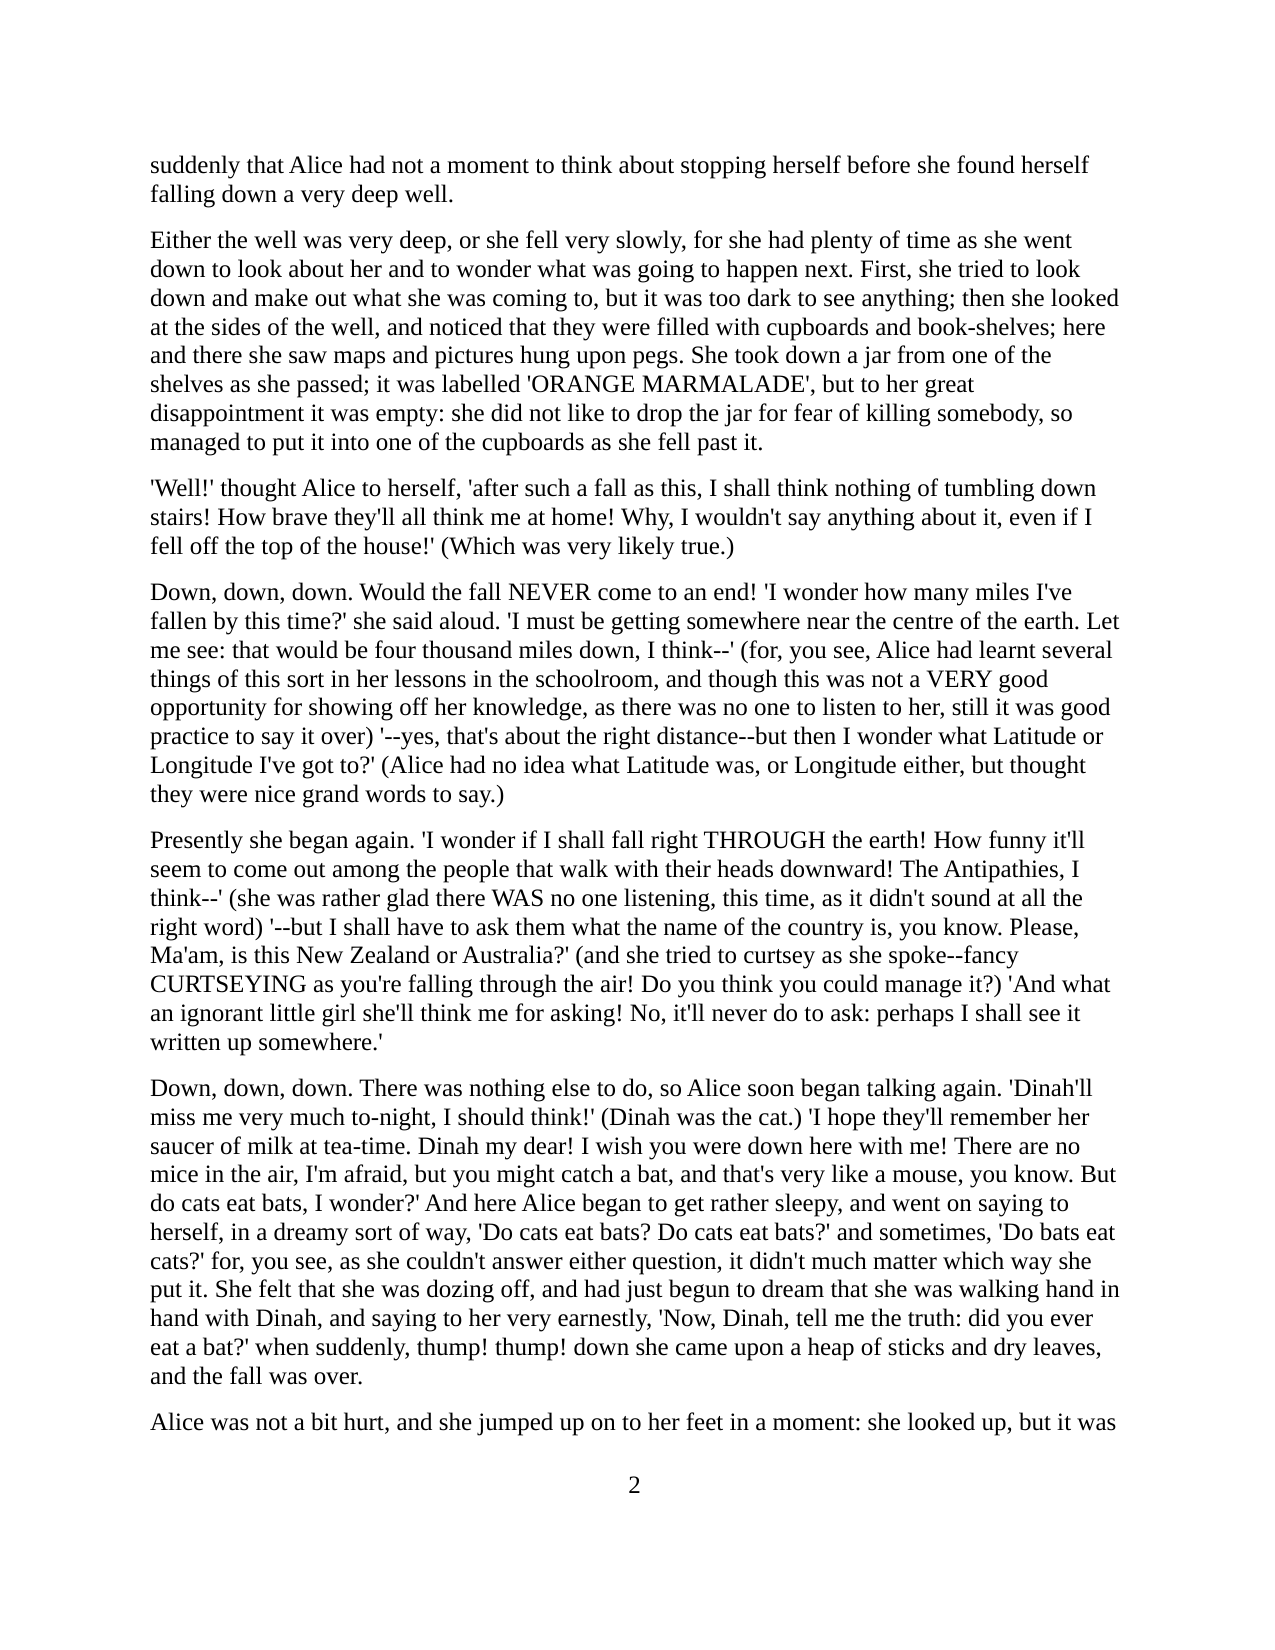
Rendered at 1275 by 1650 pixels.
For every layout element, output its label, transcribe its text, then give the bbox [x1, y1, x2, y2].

text Down, down, down. Would the fall NEVER come to an end! 'I wonder how many miles I've fallen by this time?' she said aloud. 'I must be getting somewhere near the centre of the earth. Let me see: that would be four thousand miles down, I think--' (for, you see, Alice had learnt several things of this sort in her lessons in the schoolroom, and though this was not a VERY good opportunity for showing off her knowledge, as there was no one to listen to her, still it was good practice to say it over) '--yes, that's about the right distance--but then I wonder what Latitude or Longitude I've got to?' (Alice had no idea what Latitude was, or Longitude either, but thought they were nice grand words to say.) [150, 577, 1125, 807]
text Down, down, down. There was nothing else to do, so Alice soon began talking again. 'Dinah'll miss me very much to-night, I should think!' (Dinah was the cat.) 'I hope they'll remember her saucer of milk at tea-time. Dinah my dear! I wish you were down here with me! There are no mice in the air, I'm afraid, but you might catch a bat, and that's very like a mouse, you know. But do cats eat bats, I wonder?' And here Alice began to get rather sleepy, and went on saying to herself, in a dreamy sort of way, 'Do cats eat bats? Do cats eat bats?' and sometimes, 'Do bats eat cats?' for, you see, as she couldn't answer either question, it didn't much matter which way she put it. She felt that she was dozing off, and had just begun to dream that she was walking hand in hand with Dinah, and saying to her very earnestly, 'Now, Dinah, tell me the truth: did you ever eat a bat?' when suddenly, thump! thump! down she came upon a heap of sticks and dry leaves, and the fall was over. [150, 1073, 1125, 1389]
text Alice was not a bit hurt, and she jumped up on to her feet in a moment: she looked up, but it was [150, 1407, 1125, 1436]
text 'Well!' thought Alice to herself, 'after such a fall as this, I shall think nothing of tumbling down stairs! How brave they'll all think me at home! Why, I wouldn't say anything about it, even if I fell off the top of the house!' (Which was very likely true.) [150, 473, 1125, 559]
text Presently she began again. 'I wonder if I shall fall right THROUGH the earth! How funny it'll seem to come out among the people that walk with their heads downward! The Antipathies, I think--' (she was rather glad there WAS no one listening, this time, as it didn't sound at all the right word) '--but I shall have to ask them what the name of the country is, you know. Please, Ma'am, is this New Zealand or Australia?' (and she tried to curtsey as she spoke--fancy CURTSEYING as you're falling through the air! Do you think you could manage it?) 'And what an ignorant little girl she'll think me for asking! No, it'll never do to ask: perhaps I shall see it written up somewhere.' [150, 825, 1125, 1055]
text suddenly that Alice had not a moment to think about stopping herself before she found herself falling down a very deep well. [150, 150, 1125, 207]
text Either the well was very deep, or she fell very slowly, for she had plenty of time as she went down to look about her and to wonder what was going to happen next. First, she tried to look down and make out what she was coming to, but it was too dark to see anything; then she looked at the sides of the well, and noticed that they were filled with cupboards and book-shelves; here and there she saw maps and pictures hung upon pegs. She took down a jar from one of the shelves as she passed; it was labelled 'ORANGE MARMALADE', but to her great disappointment it was empty: she did not like to drop the jar for fear of killing somebody, so managed to put it into one of the cupboards as she fell past it. [150, 225, 1125, 455]
